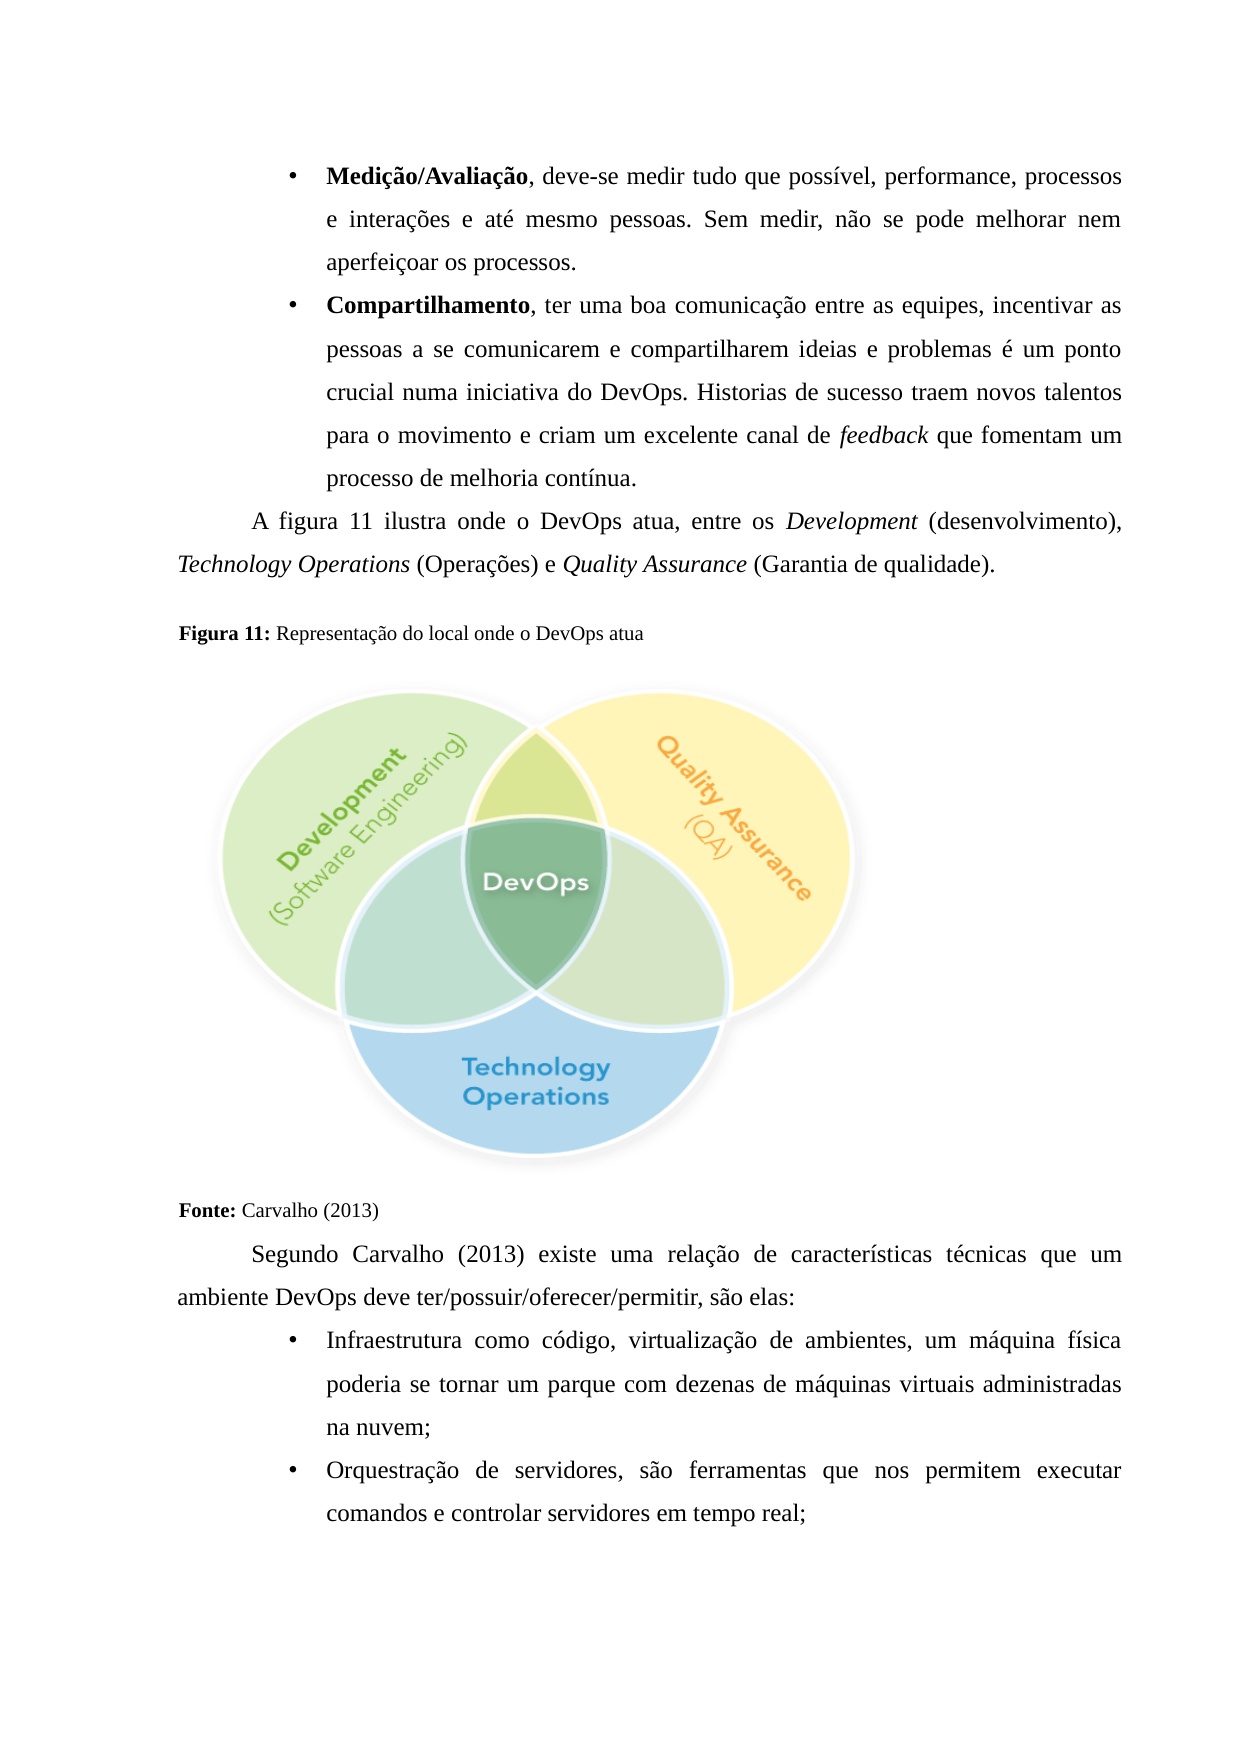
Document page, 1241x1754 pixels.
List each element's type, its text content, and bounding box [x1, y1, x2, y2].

list Infraestrutura como código, virtualização de ambientes, um máquina física poderia se tornar um parque com dezenas de máquinas virtuais administradas na nuvem; [288, 1326, 1122, 1441]
list Medição/Avaliação, deve-se medir tudo que possível, performance, processos e interações e até mesmo pessoas. Sem medir, não se pode melhorar nem aperfeiçoar os processos. [288, 161, 1122, 276]
text Fonte: Carvalho (2013) [178, 1186, 893, 1222]
text Figura 11: Representação do local onde o DevOps atua [178, 621, 893, 645]
text Segundo Carvalho (2013) existe uma relação de características técnicas que um ambiente DevOps deve ter/possuir/oferecer/permitir, são elas: [177, 1239, 1122, 1311]
list Compartilhamento, ter uma boa comunicação entre as equipes, incentivar as pessoas a se comunicarem e compartilharem ideias e problemas é um ponto crucial numa iniciativa do DevOps. Historias de sucesso traem novos talentos para o movimento e criam um excelente canal de feedback que fomentam um processo de melhoria contínua. [288, 291, 1122, 492]
picture [178, 657, 894, 1186]
text A figura 11 ilustra onde o DevOps atua, entre os Development (desenvolvimento), Technology Operations (Operações) e Quality Assurance (Garantia de qualidade). [177, 506, 1122, 578]
list Orquestração de servidores, são ferramentas que nos permitem executar comandos e controlar servidores em tempo real; [288, 1455, 1122, 1527]
